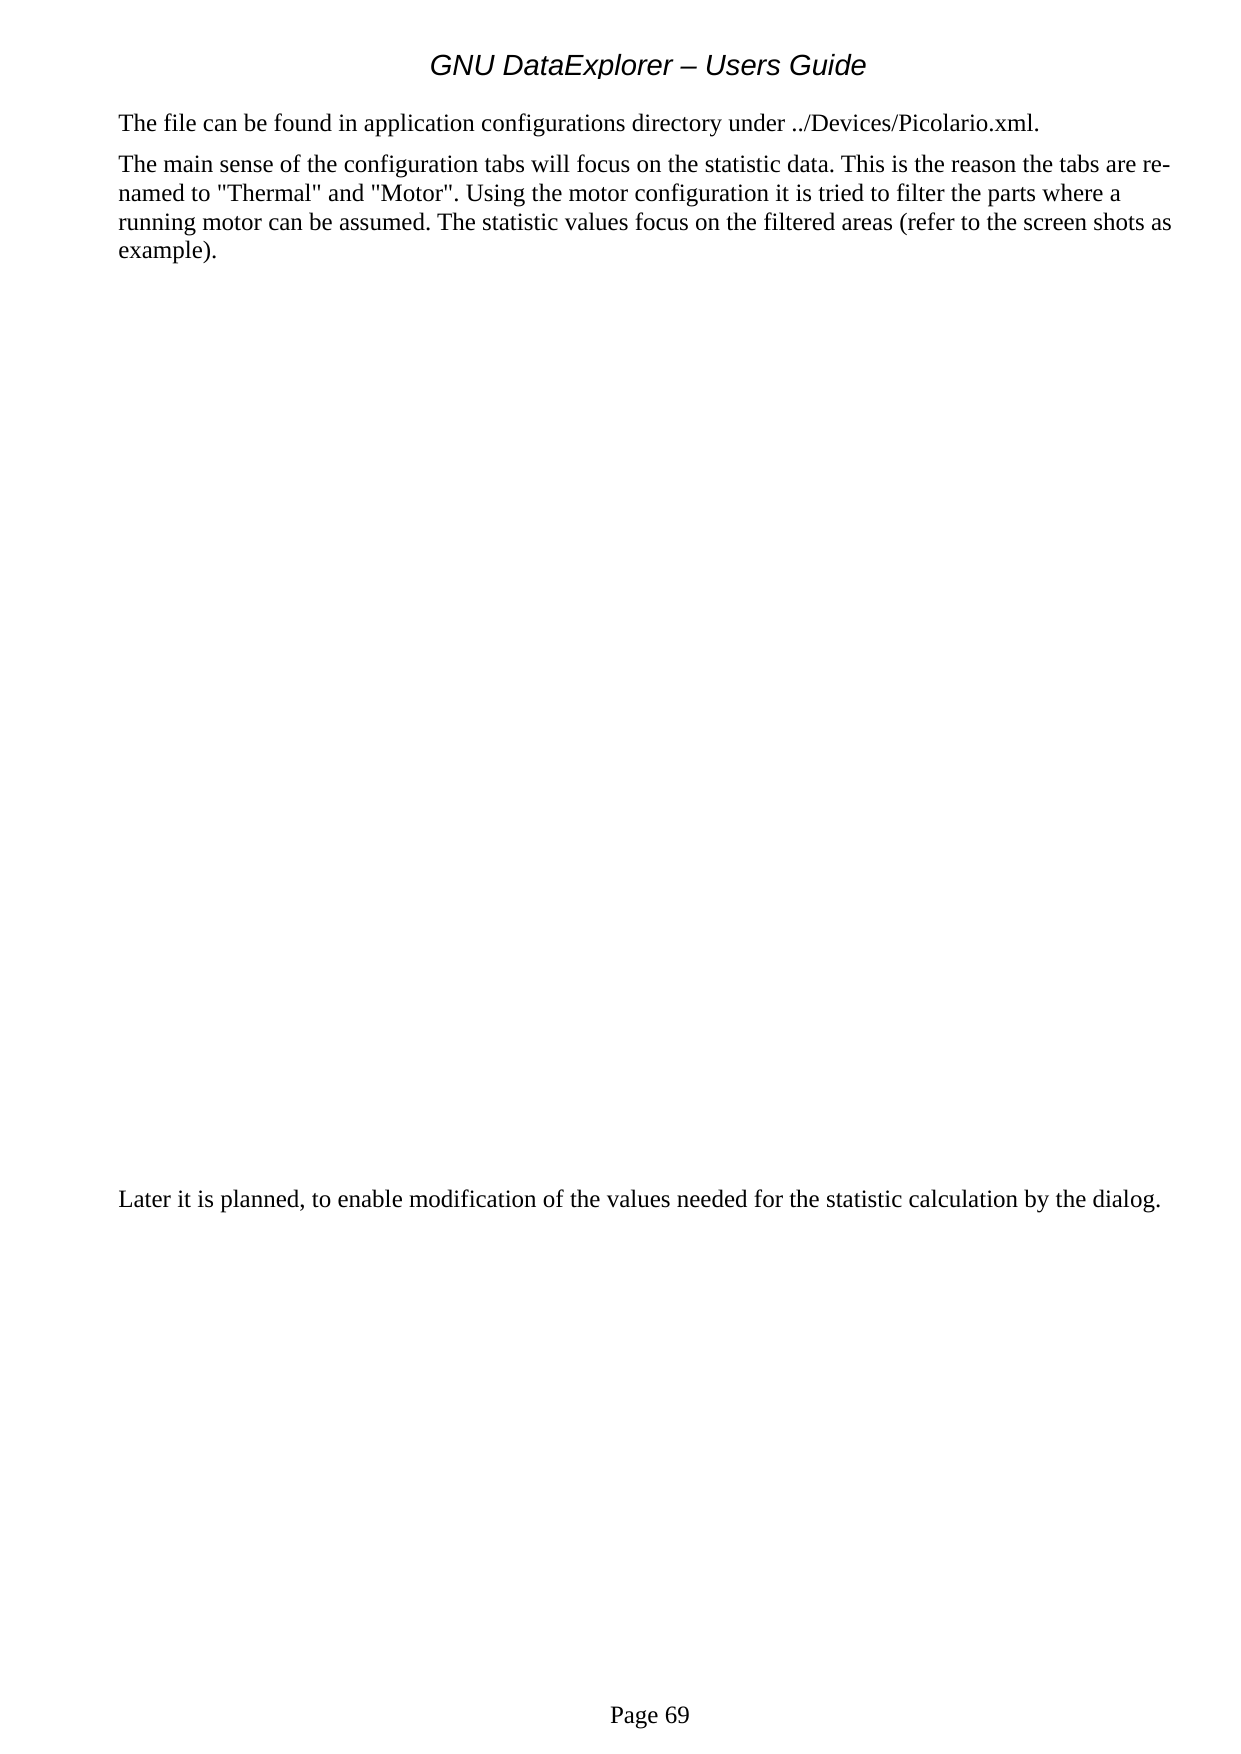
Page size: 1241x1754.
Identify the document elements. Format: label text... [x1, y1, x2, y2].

text The file can be found in application configurations directory under ../Devices/Picolario.xml. [118, 108, 1181, 137]
text The main sense of the configuration tabs will focus on the statistic data. This is the reason the tabs are re-named to "Thermal" and "Motor". Using the motor configuration it is tried to filter the parts where a running motor can be assumed. The statistic values focus on the filtered areas (refer to the screen shots as example). [118, 149, 1181, 264]
text Later it is planned, to enable modification of the values needed for the statistic calculation by the dialog. [118, 1184, 1181, 1213]
